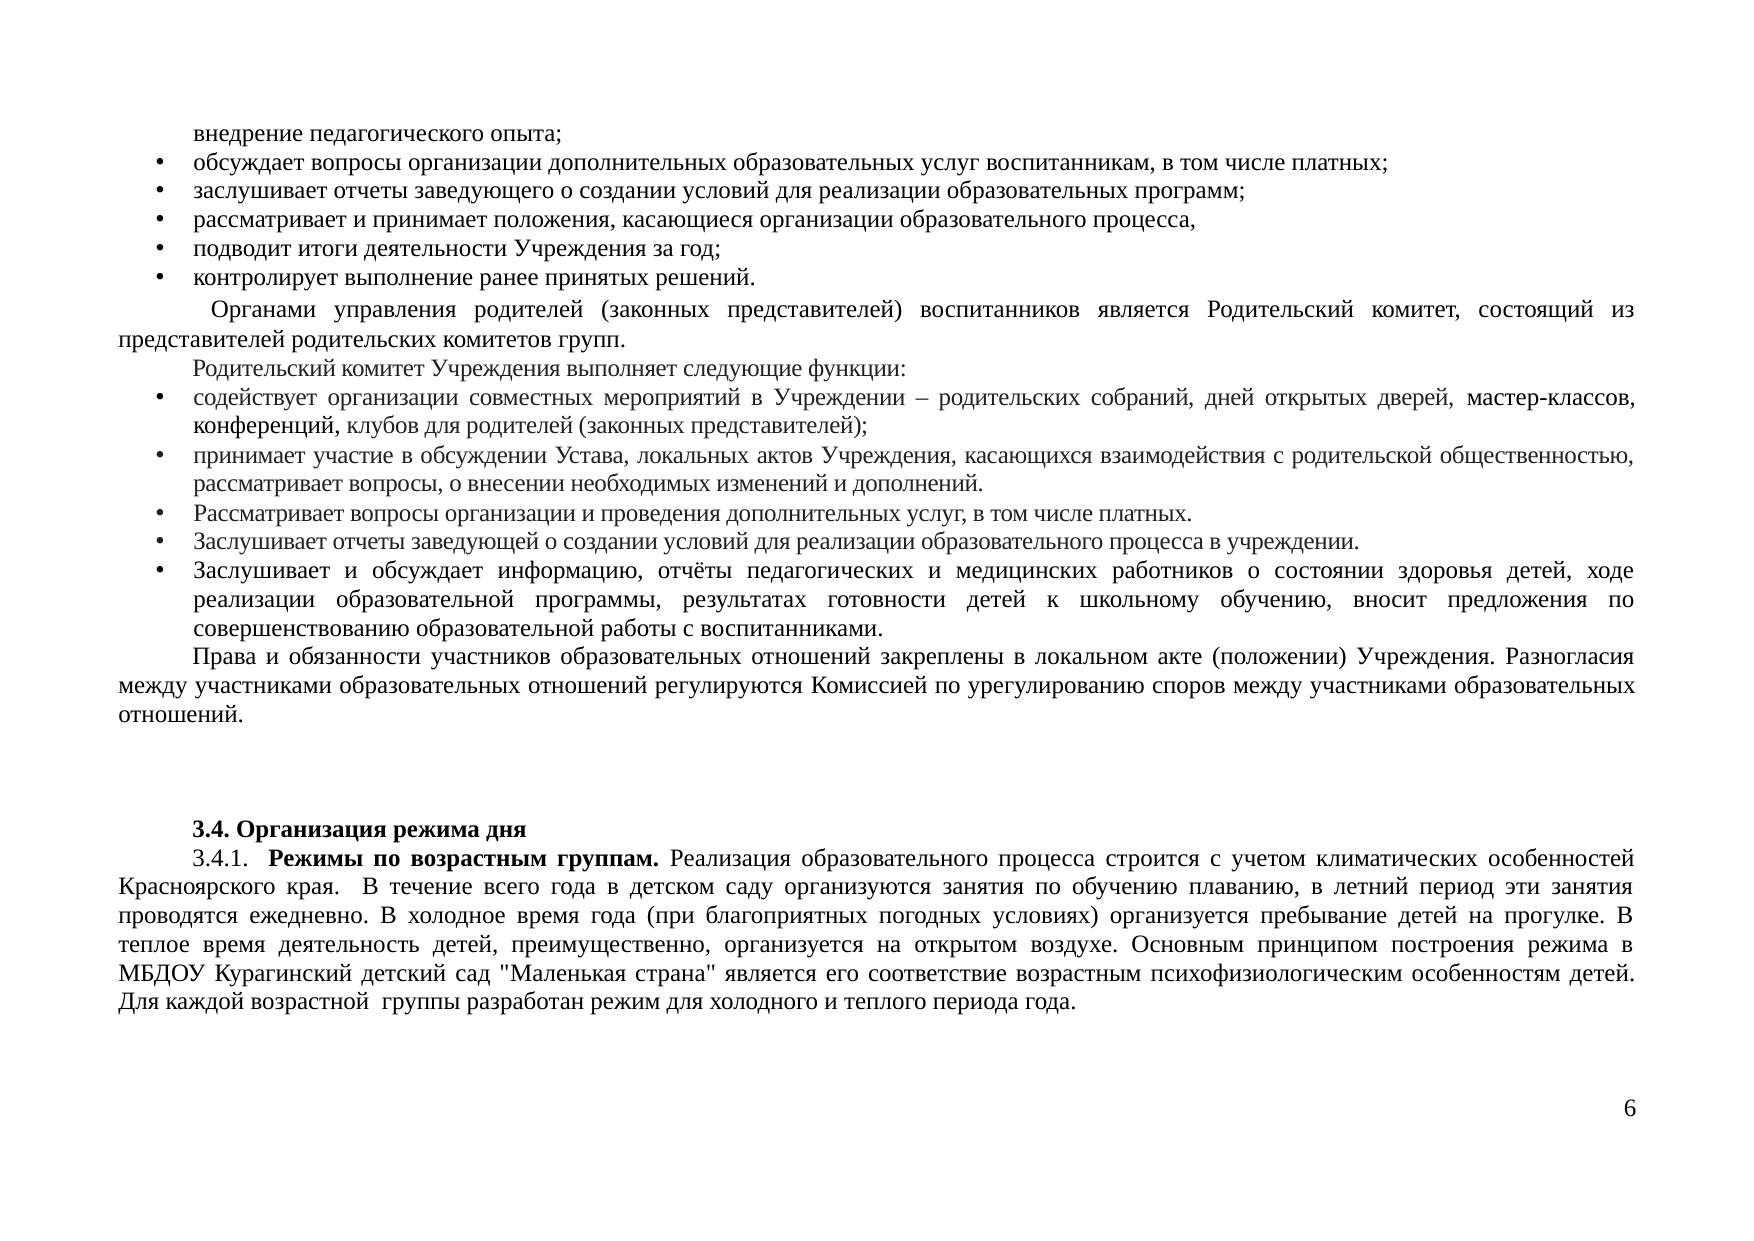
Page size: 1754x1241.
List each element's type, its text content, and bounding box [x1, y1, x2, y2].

list Рассматривает вопросы организации и проведения дополнительных услуг, в том числе платных. [156, 498, 1636, 526]
text 3.4. Организация режима дня [118, 814, 1636, 843]
list обсуждает вопросы организации дополнительных образовательных услуг воспитанникам, в том числе платных; [156, 147, 1636, 176]
text Органами управления родителей (законных представителей) воспитанников является Родительский комитет, состоящий из представителей родительских комитетов групп. [118, 291, 1636, 353]
list рассматривает и принимает положения, касающиеся организации образовательного процесса, [156, 204, 1636, 233]
list заслушивает отчеты заведующего о создании условий для реализации образовательных программ; [156, 176, 1636, 204]
text Права и обязанности участников образовательных отношений закреплены в локальном акте (положении) Учреждения. Разногласия между участниками образовательных отношений регулируются Комиссией по урегулированию споров между участниками образовательных отношений. [118, 641, 1636, 728]
list контролирует выполнение ранее принятых решений. [156, 262, 1636, 291]
list Заслушивает отчеты заведующей о создании условий для реализации образовательного процесса в учреждении. [156, 526, 1636, 555]
list Режимы по возрастным группам. Реализация образовательного процесса строится с учетом климатических особенностей Красноярского края. В течение всего года в детском саду организуются занятия по обучению плаванию, в летний период эти занятия проводятся ежедневно. В холодное время года (при благоприятных погодных условиях) организуется пребывание детей на прогулке. В теплое время деятельность детей, преимущественно, организуется на открытом воздухе. Основным принципом построения режима в МБДОУ Курагинский детский сад "Маленькая страна" является его соответствие возрастным психофизиологическим особенностям детей. Для каждой возрастной группы разработан режим для холодного и теплого периода года. [118, 843, 1636, 1015]
list Заслушивает и обсуждает информацию, отчёты педагогических и медицинских работников о состоянии здоровья детей, ходе реализации образовательной программы, результатах готовности детей к школьному обучению, вносит предложения по совершенствованию образовательной работы с воспитанниками. [156, 555, 1636, 641]
list подводит итоги деятельности Учреждения за год; [156, 233, 1636, 262]
list принимает участие в обсуждении Устава, локальных актов Учреждения, касающихся взаимодействия с родительской общественностью, рассматривает вопросы, о внесении необходимых изменений и дополнений. [156, 440, 1636, 497]
text Родительский комитет Учреждения выполняет следующие функции: [118, 353, 1636, 382]
list внедрение педагогического опыта; [156, 118, 1636, 147]
list содействует организации совместных мероприятий в Учреждении – родительских собраний, дней открытых дверей, мастер-классов, конференций, клубов для родителей (законных представителей); [156, 382, 1636, 439]
